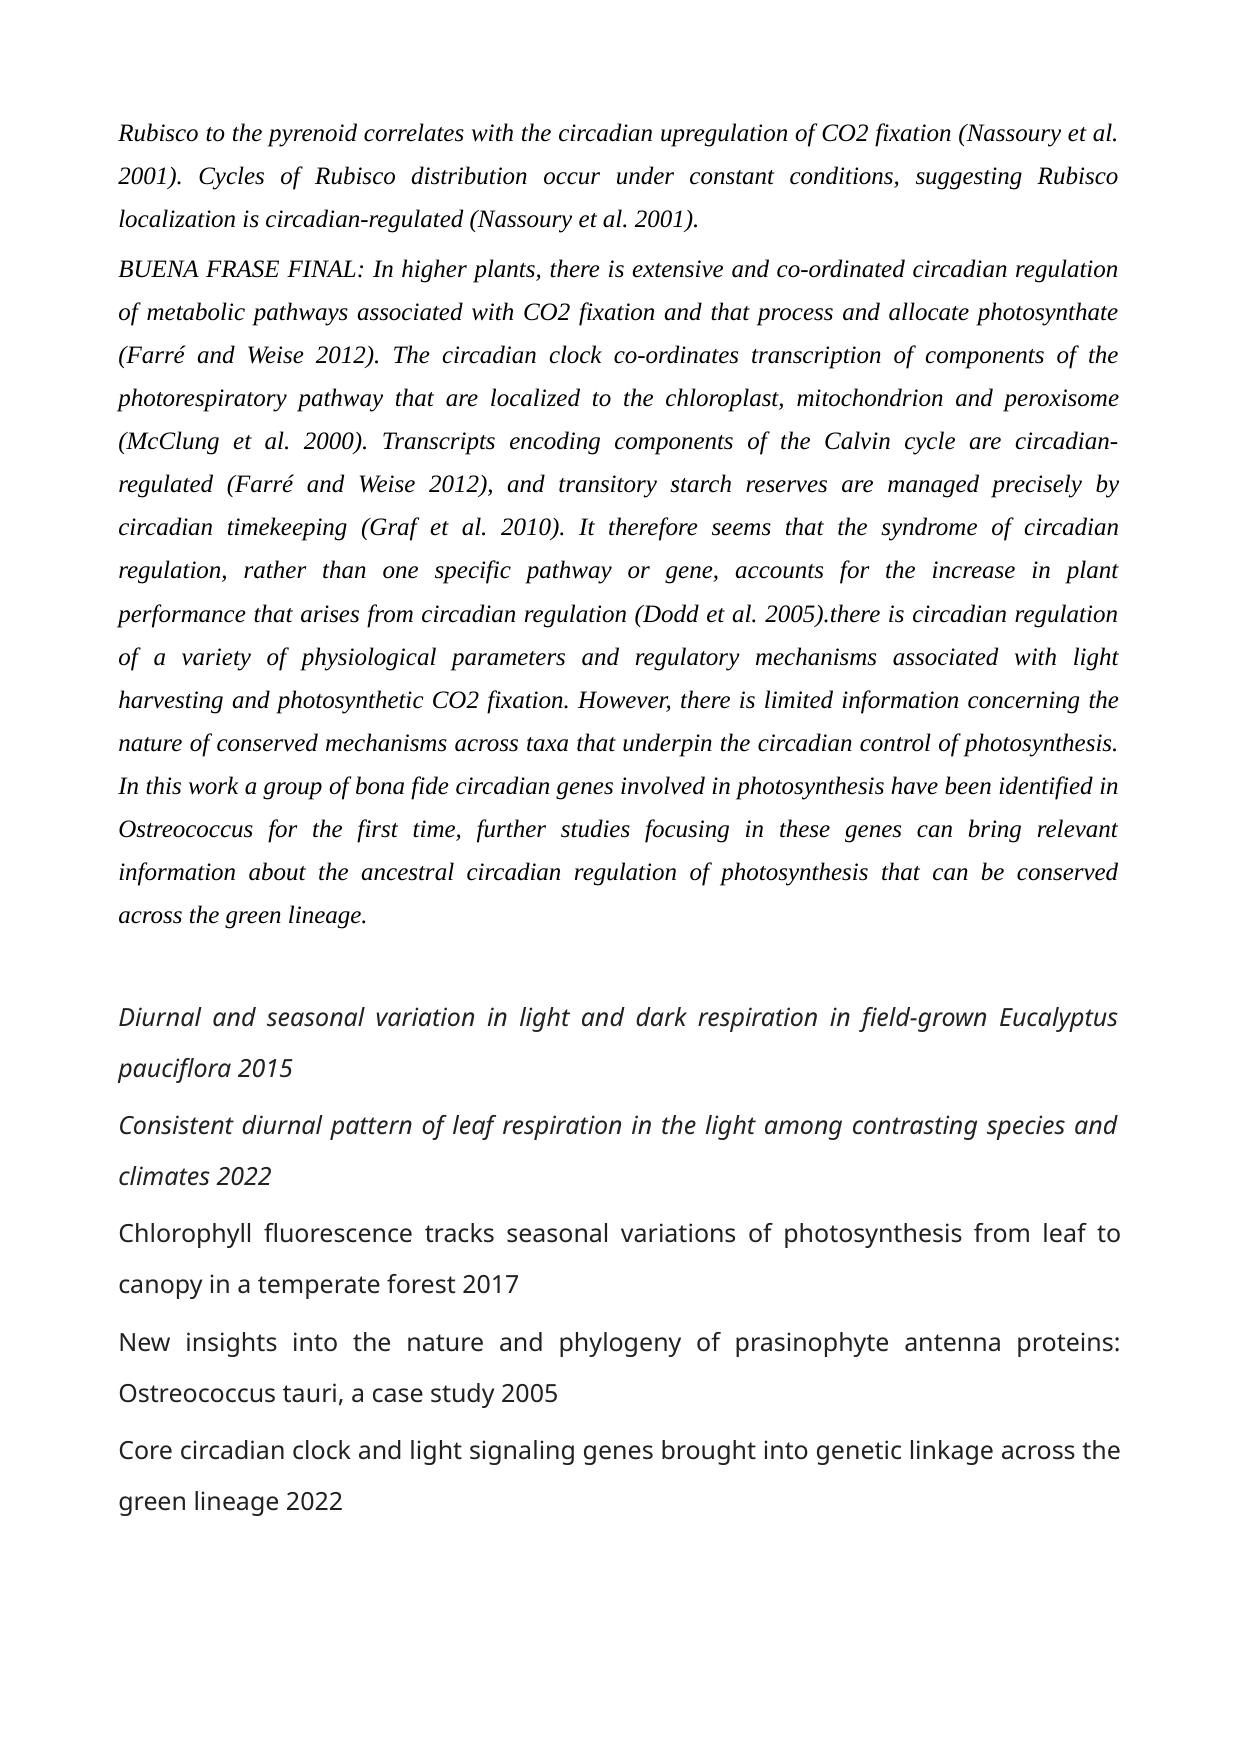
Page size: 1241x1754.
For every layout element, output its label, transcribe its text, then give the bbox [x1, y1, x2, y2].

text Rubisco to the pyrenoid correlates with the circadian upregulation of CO2 fixation (Nassoury et al. 2001). Cycles of Rubisco distribution occur under constant conditions, suggesting Rubisco localization is circadian-regulated (Nassoury et al. 2001). [118, 118, 1122, 233]
subtitle Consistent diurnal pattern of leaf respiration in the light among contrasting species and climates 2022 [118, 1108, 1122, 1193]
text Chlorophyll fluorescence tracks seasonal variations of photosynthesis from leaf to canopy in a temperate forest 2017 [118, 1216, 1122, 1301]
subtitle New insights into the nature and phylogeny of prasinophyte antenna proteins: Ostreococcus tauri, a case study 2005 [118, 1324, 1122, 1409]
text BUENA FRASE FINAL: In higher plants, there is extensive and co-ordinated circadian regulation of metabolic pathways associated with CO2 fixation and that process and allocate photosynthate (Farré and Weise 2012). The circadian clock co-ordinates transcription of components of the photorespiratory pathway that are localized to the chloroplast, mitochondrion and peroxisome (McClung et al. 2000). Transcripts encoding components of the Calvin cycle are circadian-regulated (Farré and Weise 2012), and transitory starch reserves are managed precisely by circadian timekeeping (Graf et al. 2010). It therefore seems that the syndrome of circadian regulation, rather than one specific pathway or gene, accounts for the increase in plant performance that arises from circadian regulation (Dodd et al. 2005).there is circadian regulation of a variety of physiological parameters and regulatory mechanisms associated with light harvesting and photosynthetic CO2 fixation. However, there is limited information concerning the nature of conserved mechanisms across taxa that underpin the circadian control of photosynthesis. In this work a group of bona fide circadian genes involved in photosynthesis have been identified in Ostreococcus for the first time, further studies focusing in these genes can bring relevant information about the ancestral circadian regulation of photosynthesis that can be conserved across the green lineage. [118, 254, 1122, 929]
text Core circadian clock and light signaling genes brought into genetic linkage across the green lineage 2022 [118, 1433, 1122, 1518]
subtitle Diurnal and seasonal variation in light and dark respiration in field-grown Eucalyptus pauciflora 2015 [118, 999, 1122, 1084]
